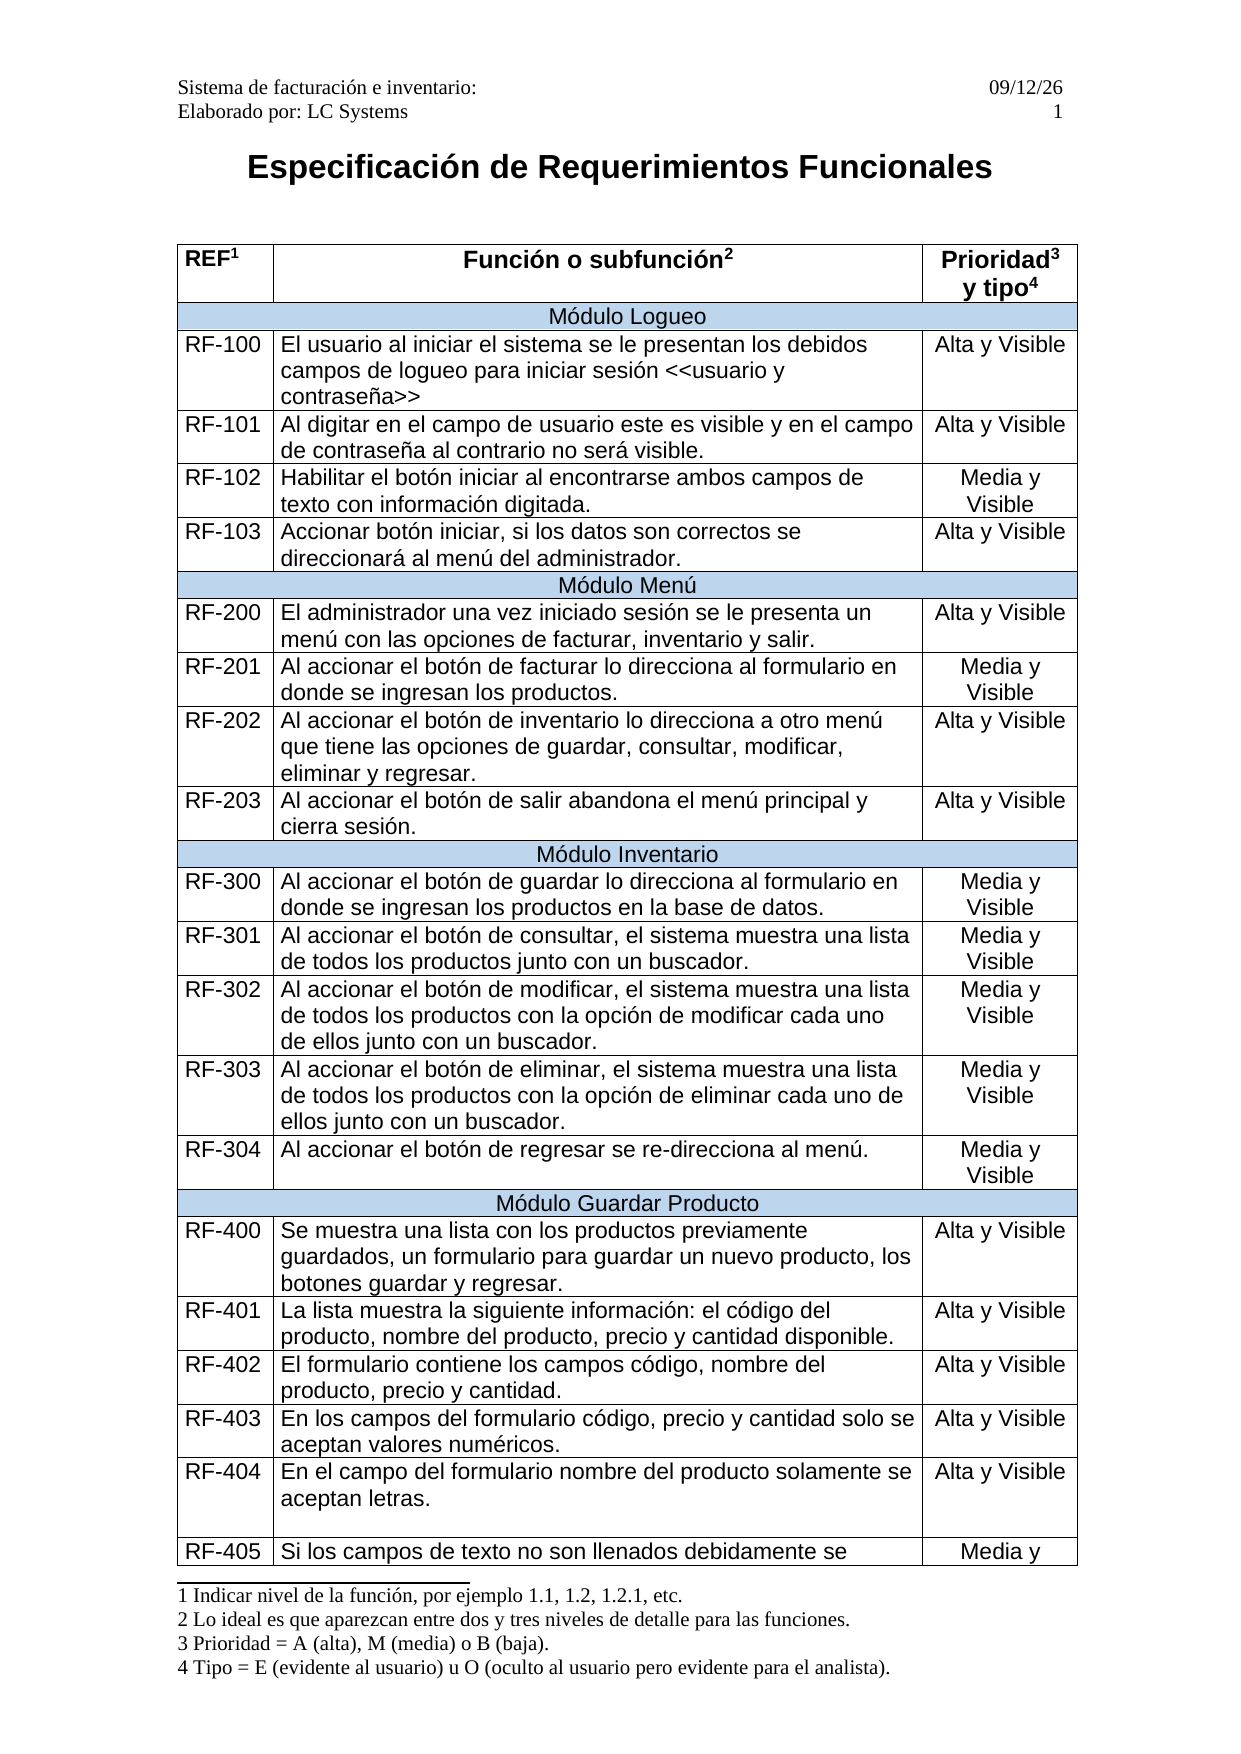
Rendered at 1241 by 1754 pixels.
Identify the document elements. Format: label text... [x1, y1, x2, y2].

table_header REF [178, 245, 273, 302]
table_cell Alta y Visible [923, 411, 1077, 463]
table_cell En los campos del formulario código, precio y cantidad solo se aceptan valores numéricos. [274, 1405, 922, 1457]
table_cell Al accionar el botón de regresar se re-direcciona al menú. [274, 1136, 922, 1188]
table_cell RF-303 [178, 1056, 273, 1135]
table_cell Módulo Logueo [178, 303, 1077, 329]
table_cell RF-102 [178, 464, 273, 517]
table_cell Media y [923, 1538, 1077, 1565]
table_cell Si los campos de texto no son llenados debidamente se [274, 1538, 922, 1565]
text Especificación de Requerimientos Funcionales [177, 148, 1063, 186]
table_cell El administrador una vez iniciado sesión se le presenta un menú con las opciones de facturar, inventario y salir. [274, 599, 922, 652]
table_cell Alta y Visible [923, 1351, 1077, 1403]
table_cell Alta y Visible [923, 1217, 1077, 1296]
table_cell Alta y Visible [923, 599, 1077, 652]
table_cell Alta y Visible [923, 707, 1077, 786]
table_cell RF-403 [178, 1405, 273, 1457]
table_cell Módulo Inventario [178, 841, 1077, 867]
table_cell RF-402 [178, 1351, 273, 1403]
table_cell Al digitar en el campo de usuario este es visible y en el campo de contraseña al contrario no será visible. [274, 411, 922, 463]
table_cell En el campo del formulario nombre del producto solamente se aceptan letras. [274, 1458, 922, 1537]
table_cell RF-405 [178, 1538, 273, 1565]
table_cell Alta y Visible [923, 1405, 1077, 1457]
table_header Prioridad y tipo [923, 245, 1077, 302]
table_cell Alta y Visible [923, 787, 1077, 839]
table_cell RF-103 [178, 518, 273, 571]
table_cell Accionar botón iniciar, si los datos son correctos se direccionará al menú del administrador. [274, 518, 922, 571]
table_cell Alta y Visible [923, 1458, 1077, 1537]
table_header Función o subfunción [274, 245, 922, 302]
table_cell RF-201 [178, 653, 273, 706]
table_cell La lista muestra la siguiente información: el código del producto, nombre del producto, precio y cantidad disponible. [274, 1297, 922, 1350]
table_cell Media y Visible [923, 464, 1077, 517]
table_cell RF-401 [178, 1297, 273, 1350]
table_cell Al accionar el botón de inventario lo direcciona a otro menú que tiene las opciones de guardar, consultar, modificar, eliminar y regresar. [274, 707, 922, 786]
table_cell Módulo Guardar Producto [178, 1190, 1077, 1216]
table_cell Habilitar el botón iniciar al encontrarse ambos campos de texto con información digitada. [274, 464, 922, 517]
table_cell RF-302 [178, 976, 273, 1054]
table_cell Al accionar el botón de modificar, el sistema muestra una lista de todos los productos con la opción de modificar cada uno de ellos junto con un buscador. [274, 976, 922, 1054]
table_cell Se muestra una lista con los productos previamente guardados, un formulario para guardar un nuevo producto, los botones guardar y regresar. [274, 1217, 922, 1296]
table_cell Al accionar el botón de guardar lo direcciona al formulario en donde se ingresan los productos en la base de datos. [274, 868, 922, 921]
table_cell Alta y Visible [923, 518, 1077, 571]
table_cell Alta y Visible [923, 1297, 1077, 1350]
table_cell RF-404 [178, 1458, 273, 1537]
table_cell El formulario contiene los campos código, nombre del producto, precio y cantidad. [274, 1351, 922, 1403]
table_cell RF-300 [178, 868, 273, 921]
table_cell Media y Visible [923, 653, 1077, 706]
table_cell Media y Visible [923, 1136, 1077, 1188]
table_cell Al accionar el botón de facturar lo direcciona al formulario en donde se ingresan los productos. [274, 653, 922, 706]
table_cell RF-203 [178, 787, 273, 839]
table_cell RF-202 [178, 707, 273, 786]
table_cell Al accionar el botón de eliminar, el sistema muestra una lista de todos los productos con la opción de eliminar cada uno de ellos junto con un buscador. [274, 1056, 922, 1135]
table_cell RF-200 [178, 599, 273, 652]
table_cell Al accionar el botón de salir abandona el menú principal y cierra sesión. [274, 787, 922, 839]
table_cell Media y Visible [923, 976, 1077, 1054]
table_cell El usuario al iniciar el sistema se le presentan los debidos campos de logueo para iniciar sesión <<usuario y contraseña>> [274, 331, 922, 409]
table_cell Media y Visible [923, 1056, 1077, 1135]
table_cell RF-304 [178, 1136, 273, 1188]
table_cell RF-101 [178, 411, 273, 463]
table_cell Alta y Visible [923, 331, 1077, 409]
table_cell Media y Visible [923, 868, 1077, 921]
table_cell Al accionar el botón de consultar, el sistema muestra una lista de todos los productos junto con un buscador. [274, 922, 922, 974]
table_cell RF-301 [178, 922, 273, 974]
table_cell Media y Visible [923, 922, 1077, 974]
table_cell Módulo Menú [178, 572, 1077, 598]
table_cell RF-100 [178, 331, 273, 409]
table_cell RF-400 [178, 1217, 273, 1296]
